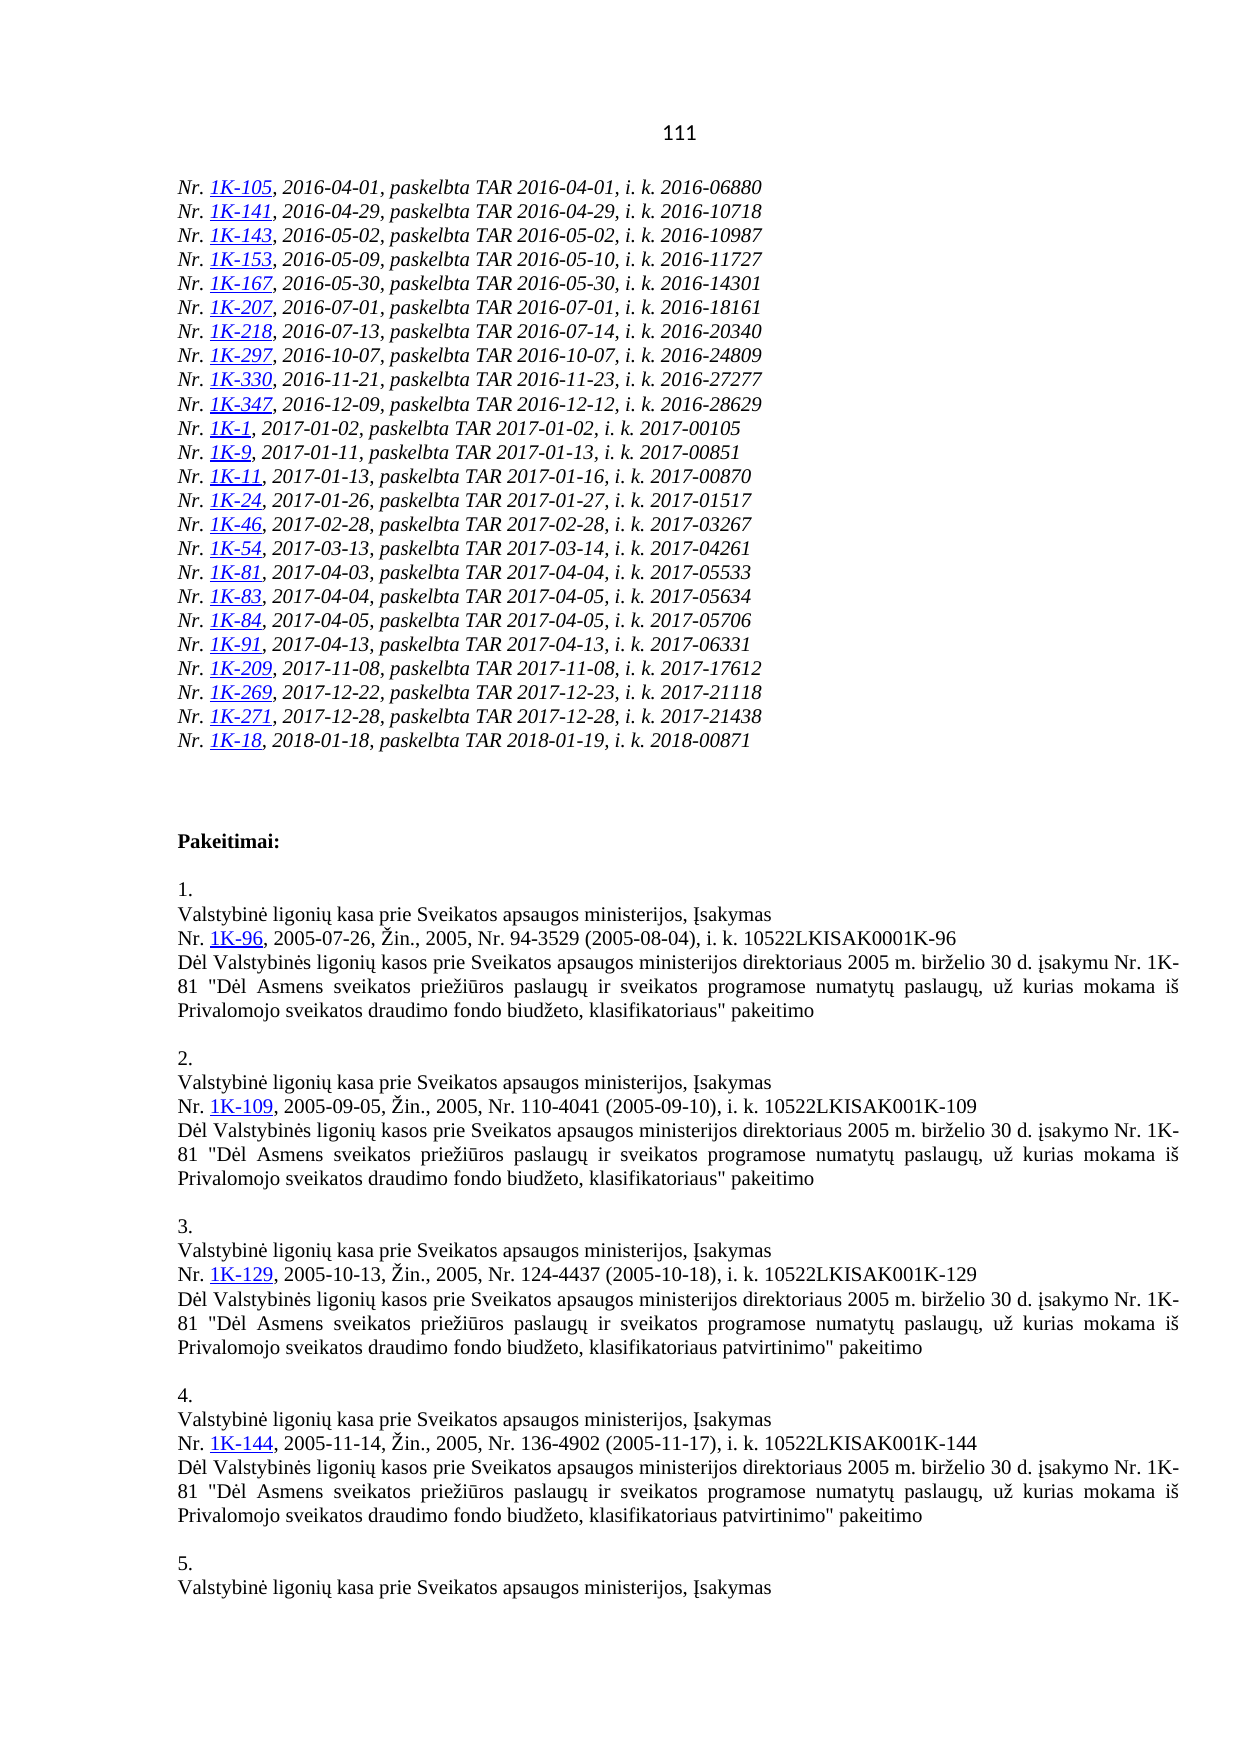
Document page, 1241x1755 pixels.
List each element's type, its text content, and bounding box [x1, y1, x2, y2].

text Nr. 1K-11, 2017-01-13, paskelbta TAR 2017-01-16, i. k. 2017-00870 [177, 464, 1181, 488]
text Dėl Valstybinės ligonių kasos prie Sveikatos apsaugos ministerijos direktoriaus 2005 m. birželio 30 d. įsakymo Nr. 1K-81 "Dėl Asmens sveikatos priežiūros paslaugų ir sveikatos programose numatytų paslaugų, už kurias mokama iš Privalomojo sveikatos draudimo fondo biudžeto, klasifikatoriaus" pakeitimo [177, 1118, 1181, 1190]
text Nr. 1K-153, 2016-05-09, paskelbta TAR 2016-05-10, i. k. 2016-11727 [177, 247, 1181, 271]
text Valstybinė ligonių kasa prie Sveikatos apsaugos ministerijos, Įsakymas [177, 1070, 1181, 1094]
text Dėl Valstybinės ligonių kasos prie Sveikatos apsaugos ministerijos direktoriaus 2005 m. birželio 30 d. įsakymo Nr. 1K-81 "Dėl Asmens sveikatos priežiūros paslaugų ir sveikatos programose numatytų paslaugų, už kurias mokama iš Privalomojo sveikatos draudimo fondo biudžeto, klasifikatoriaus patvirtinimo" pakeitimo [177, 1455, 1181, 1527]
text Nr. 1K-84, 2017-04-05, paskelbta TAR 2017-04-05, i. k. 2017-05706 [177, 608, 1181, 632]
text Nr. 1K-81, 2017-04-03, paskelbta TAR 2017-04-04, i. k. 2017-05533 [177, 560, 1181, 584]
text Nr. 1K-347, 2016-12-09, paskelbta TAR 2016-12-12, i. k. 2016-28629 [177, 391, 1181, 416]
text Nr. 1K-24, 2017-01-26, paskelbta TAR 2017-01-27, i. k. 2017-01517 [177, 488, 1181, 512]
text Nr. 1K-209, 2017-11-08, paskelbta TAR 2017-11-08, i. k. 2017-17612 [177, 656, 1181, 680]
text Nr. 1K-109, 2005-09-05, Žin., 2005, Nr. 110-4041 (2005-09-10), i. k. 10522LKISAK001K-109 [177, 1094, 1181, 1118]
text Valstybinė ligonių kasa prie Sveikatos apsaugos ministerijos, Įsakymas [177, 1407, 1181, 1431]
text 2. [177, 1046, 1181, 1070]
text Nr. 1K-271, 2017-12-28, paskelbta TAR 2017-12-28, i. k. 2017-21438 [177, 704, 1181, 728]
text Pakeitimai: [177, 829, 1181, 853]
text Nr. 1K-143, 2016-05-02, paskelbta TAR 2016-05-02, i. k. 2016-10987 [177, 223, 1181, 247]
text Nr. 1K-207, 2016-07-01, paskelbta TAR 2016-07-01, i. k. 2016-18161 [177, 295, 1181, 319]
text 4. [177, 1383, 1181, 1407]
text Nr. 1K-9, 2017-01-11, paskelbta TAR 2017-01-13, i. k. 2017-00851 [177, 439, 1181, 464]
text Nr. 1K-129, 2005-10-13, Žin., 2005, Nr. 124-4437 (2005-10-18), i. k. 10522LKISAK001K-129 [177, 1262, 1181, 1286]
text Nr. 1K-141, 2016-04-29, paskelbta TAR 2016-04-29, i. k. 2016-10718 [177, 199, 1181, 223]
text 5. [177, 1551, 1181, 1575]
text Nr. 1K-297, 2016-10-07, paskelbta TAR 2016-10-07, i. k. 2016-24809 [177, 343, 1181, 367]
text 1. [177, 877, 1181, 901]
text Nr. 1K-54, 2017-03-13, paskelbta TAR 2017-03-14, i. k. 2017-04261 [177, 536, 1181, 560]
text Nr. 1K-105, 2016-04-01, paskelbta TAR 2016-04-01, i. k. 2016-06880 [177, 175, 1181, 199]
text Nr. 1K-46, 2017-02-28, paskelbta TAR 2017-02-28, i. k. 2017-03267 [177, 512, 1181, 536]
text Nr. 1K-144, 2005-11-14, Žin., 2005, Nr. 136-4902 (2005-11-17), i. k. 10522LKISAK001K-144 [177, 1431, 1181, 1455]
text Nr. 1K-330, 2016-11-21, paskelbta TAR 2016-11-23, i. k. 2016-27277 [177, 367, 1181, 391]
text Nr. 1K-91, 2017-04-13, paskelbta TAR 2017-04-13, i. k. 2017-06331 [177, 632, 1181, 656]
text Dėl Valstybinės ligonių kasos prie Sveikatos apsaugos ministerijos direktoriaus 2005 m. birželio 30 d. įsakymu Nr. 1K-81 "Dėl Asmens sveikatos priežiūros paslaugų ir sveikatos programose numatytų paslaugų, už kurias mokama iš Privalomojo sveikatos draudimo fondo biudžeto, klasifikatoriaus" pakeitimo [177, 949, 1181, 1022]
text Dėl Valstybinės ligonių kasos prie Sveikatos apsaugos ministerijos direktoriaus 2005 m. birželio 30 d. įsakymo Nr. 1K-81 "Dėl Asmens sveikatos priežiūros paslaugų ir sveikatos programose numatytų paslaugų, už kurias mokama iš Privalomojo sveikatos draudimo fondo biudžeto, klasifikatoriaus patvirtinimo" pakeitimo [177, 1286, 1181, 1359]
text Nr. 1K-83, 2017-04-04, paskelbta TAR 2017-04-05, i. k. 2017-05634 [177, 584, 1181, 608]
text Nr. 1K-18, 2018-01-18, paskelbta TAR 2018-01-19, i. k. 2018-00871 [177, 728, 1181, 752]
text Nr. 1K-167, 2016-05-30, paskelbta TAR 2016-05-30, i. k. 2016-14301 [177, 271, 1181, 295]
text Valstybinė ligonių kasa prie Sveikatos apsaugos ministerijos, Įsakymas [177, 901, 1181, 926]
text Nr. 1K-96, 2005-07-26, Žin., 2005, Nr. 94-3529 (2005-08-04), i. k. 10522LKISAK0001K-96 [177, 926, 1181, 949]
text Nr. 1K-218, 2016-07-13, paskelbta TAR 2016-07-14, i. k. 2016-20340 [177, 319, 1181, 343]
text Valstybinė ligonių kasa prie Sveikatos apsaugos ministerijos, Įsakymas [177, 1575, 1181, 1599]
text Valstybinė ligonių kasa prie Sveikatos apsaugos ministerijos, Įsakymas [177, 1238, 1181, 1262]
text Nr. 1K-269, 2017-12-22, paskelbta TAR 2017-12-23, i. k. 2017-21118 [177, 680, 1181, 704]
text Nr. 1K-1, 2017-01-02, paskelbta TAR 2017-01-02, i. k. 2017-00105 [177, 416, 1181, 439]
text 3. [177, 1214, 1181, 1238]
